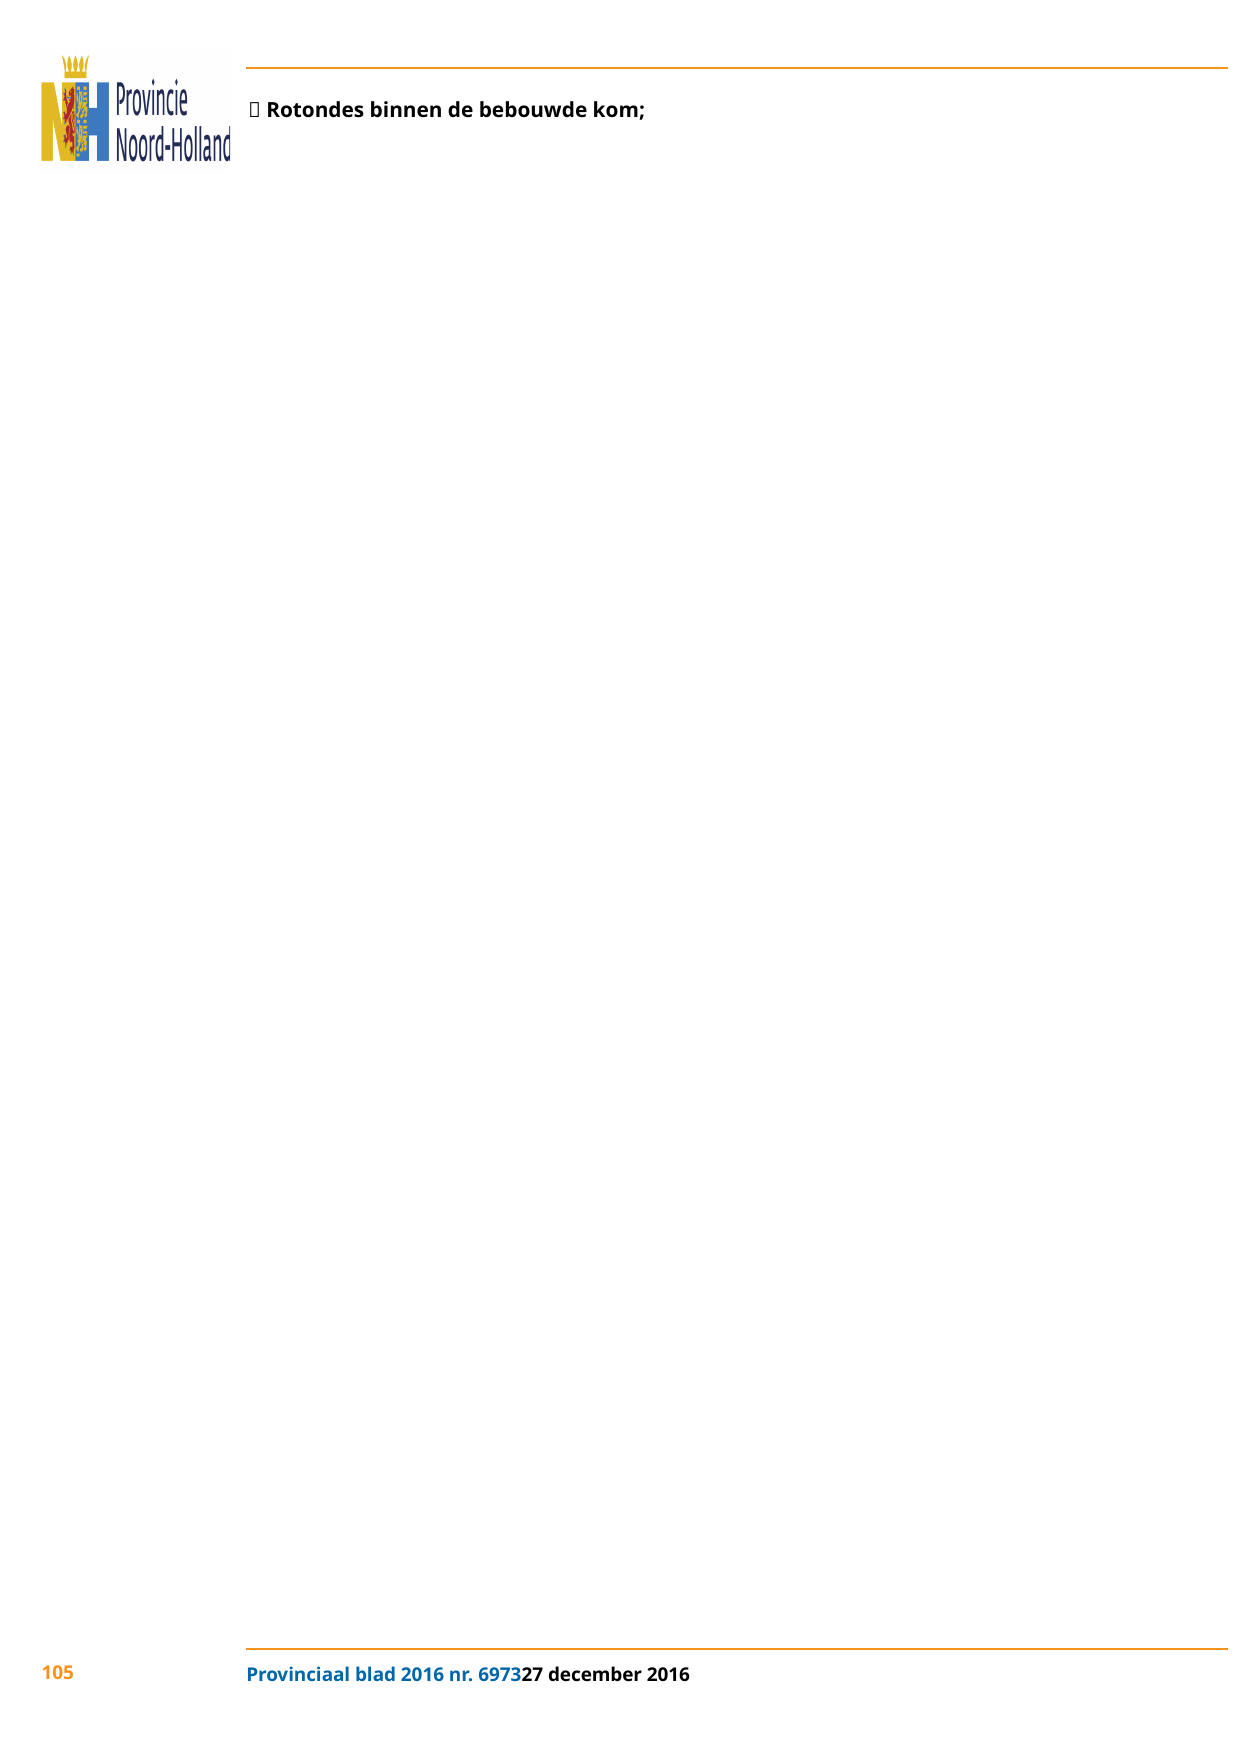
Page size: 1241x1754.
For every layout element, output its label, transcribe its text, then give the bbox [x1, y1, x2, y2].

text  Rotondes binnen de bebouwde kom; [248, 95, 1152, 123]
picture [41, 47, 231, 172]
